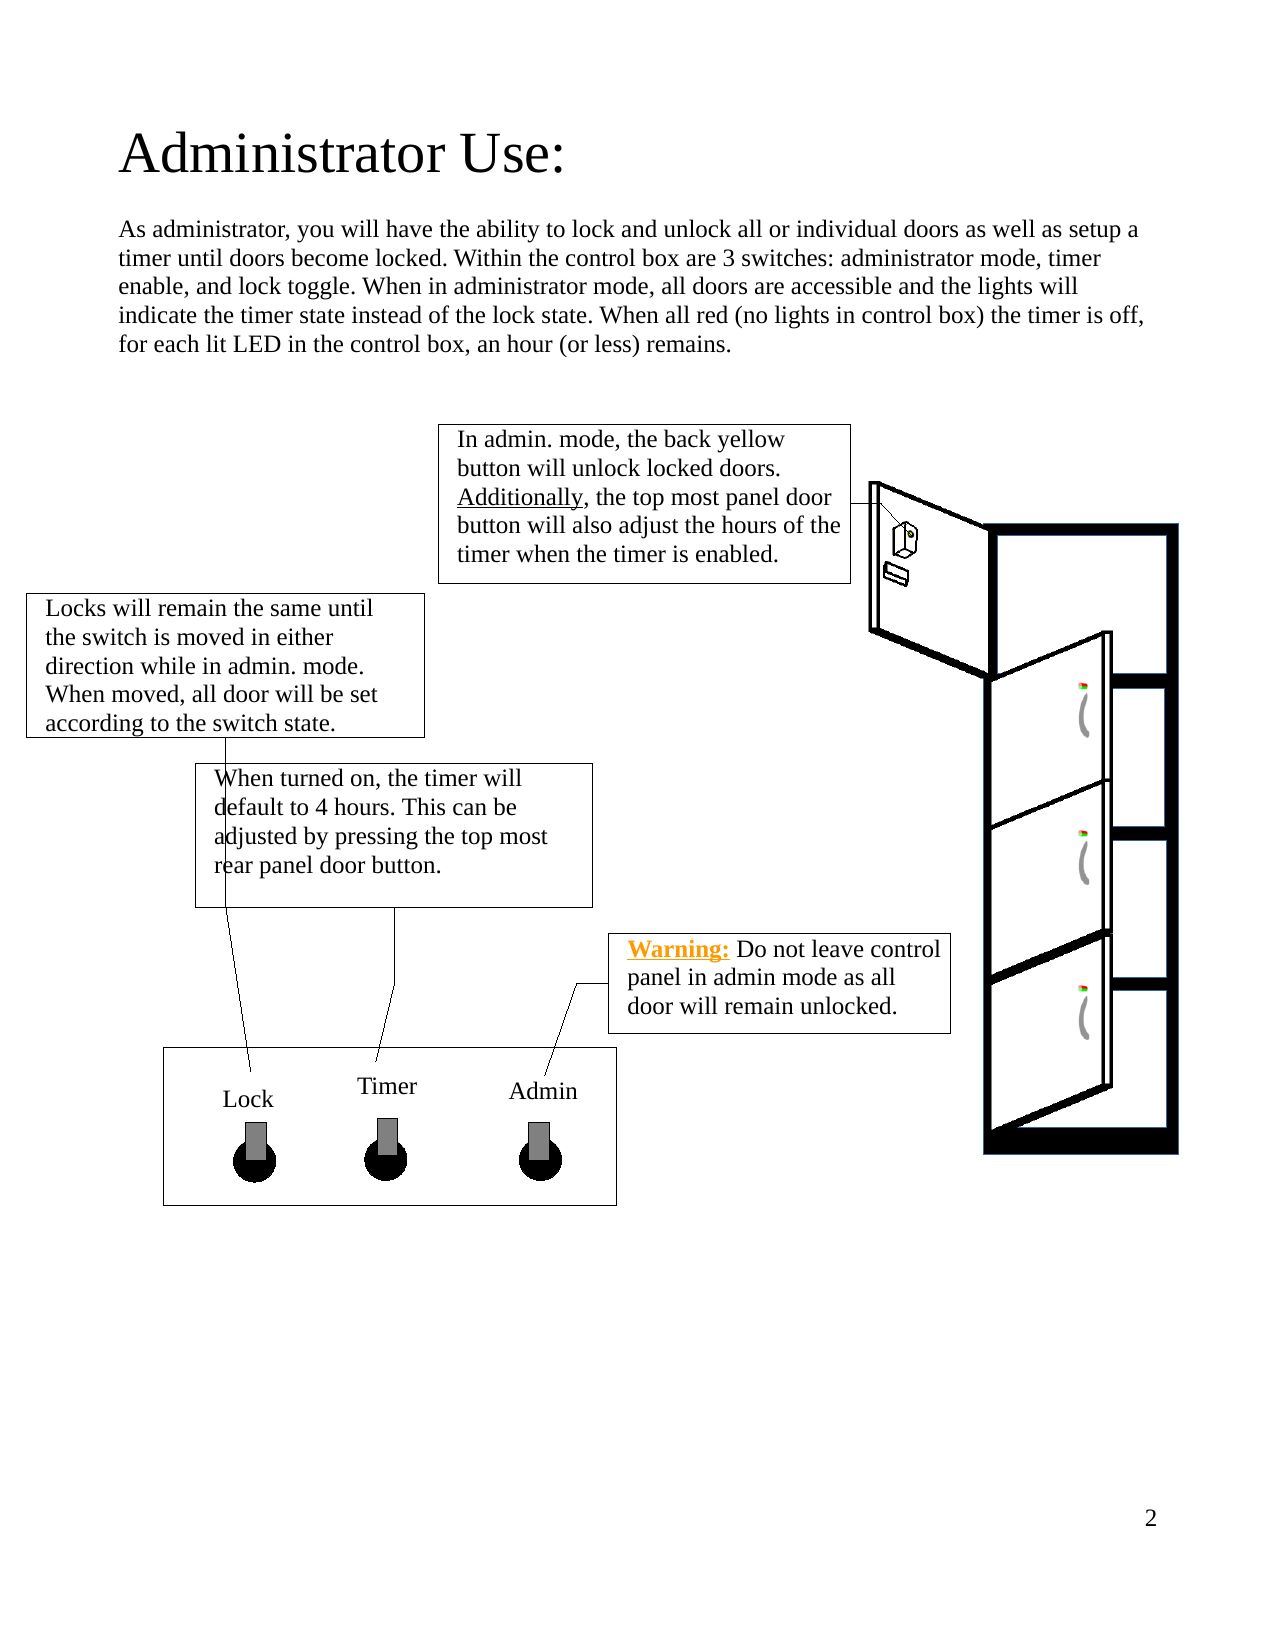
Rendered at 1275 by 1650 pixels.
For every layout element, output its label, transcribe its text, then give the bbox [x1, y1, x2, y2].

text Administrator Use: [118, 118, 1157, 185]
picture [852, 455, 1136, 1155]
text As administrator, you will have the ability to lock and unlock all or individual doors as well as setup a timer until doors become locked. Within the control box are 3 switches: administrator mode, timer enable, and lock toggle. When in administrator mode, all doors are accessible and the lights will indicate the timer state instead of the lock state. When all red (no lights in control box) the timer is off, for each lit LED in the control box, an hour (or less) remains. [118, 214, 1157, 358]
